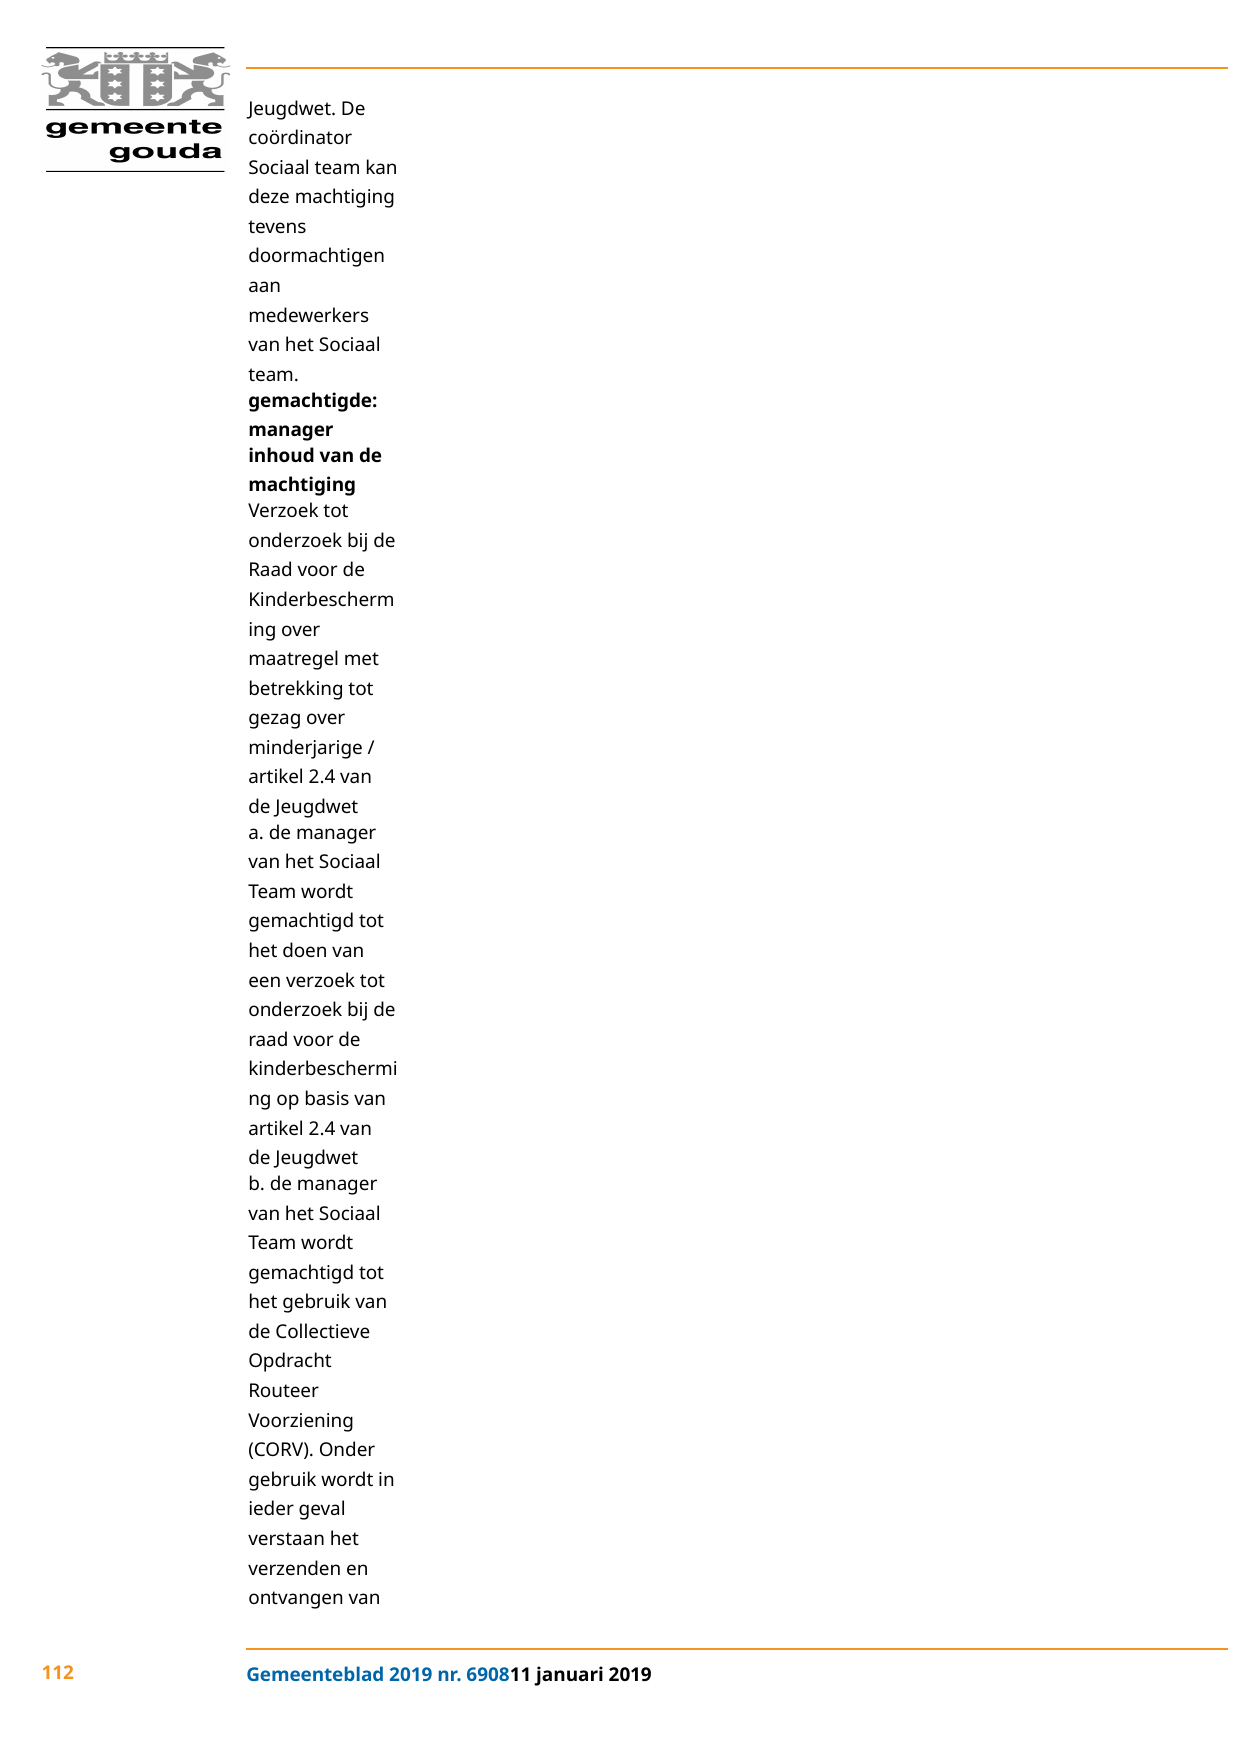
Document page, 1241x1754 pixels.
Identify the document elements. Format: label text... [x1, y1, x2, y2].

table_cell a. de manager van het Sociaal Team wordt gemachtigd tot het doen van een verzoek tot onderzoek bij de raad voor de kinderbescherming op basis van artikel 2.4 van de Jeugdwet [248, 819, 398, 1170]
table_cell b. de manager van het Sociaal Team wordt gemachtigd tot het gebruik van de Collectieve Opdracht Routeer Voorziening (CORV). Onder gebruik wordt in ieder geval verstaan het verzenden en ontvangen van [248, 1170, 398, 1610]
table_cell Verzoek tot onderzoek bij de Raad voor de Kinderbescherming over maatregel met betrekking tot gezag over minderjarige / artikel 2.4 van de Jeugdwet [248, 498, 398, 819]
table_cell inhoud van de machtiging [248, 442, 398, 497]
picture [41, 47, 231, 172]
table_cell gemachtigde: manager [248, 387, 398, 442]
table_cell Jeugdwet. De coördinator Sociaal team kan deze machtiging tevens doormachtigen aan medewerkers van het Sociaal team. [248, 95, 398, 387]
